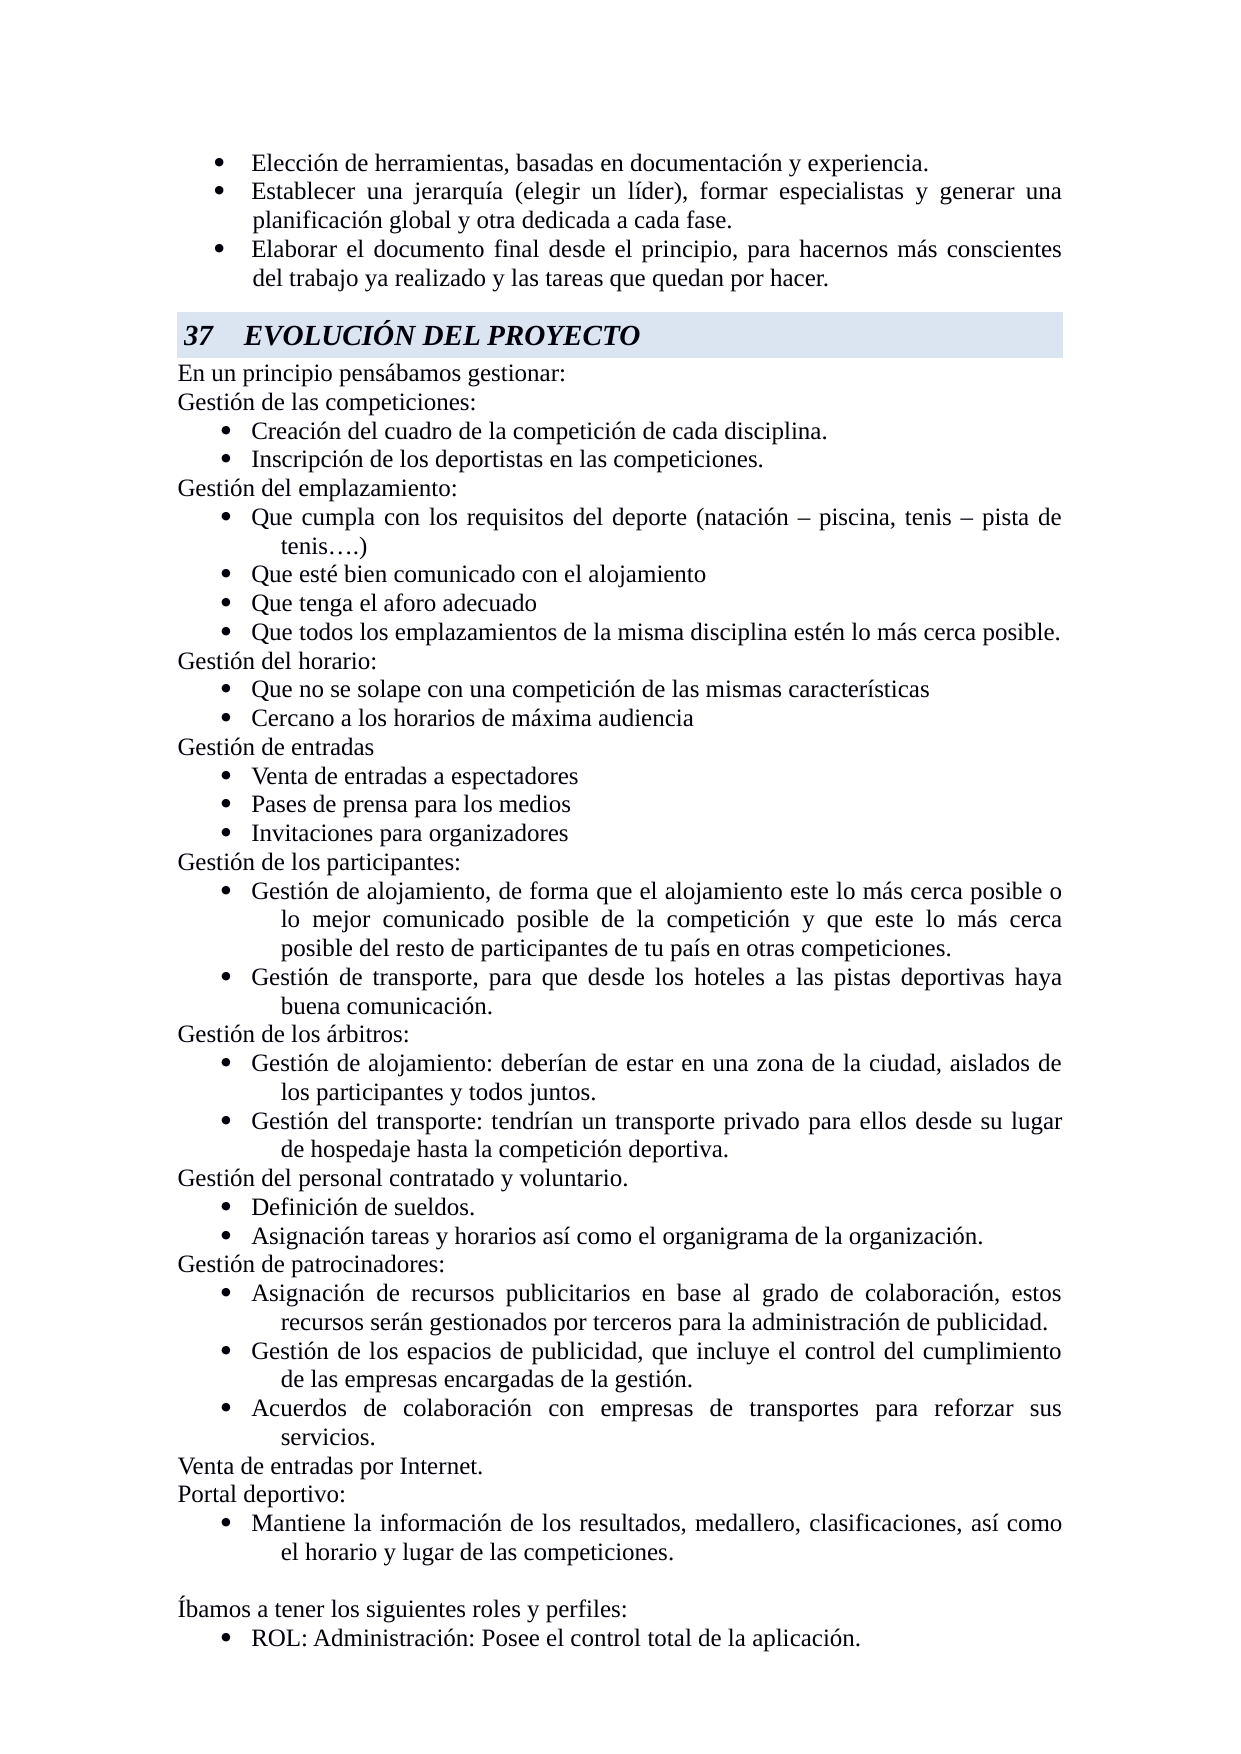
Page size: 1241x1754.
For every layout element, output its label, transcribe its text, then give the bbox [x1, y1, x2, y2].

list Invitaciones para organizadores [222, 818, 1063, 847]
list Gestión del transporte: tendrían un transporte privado para ellos desde su lugar de hospedaje hasta la competición deportiva. [222, 1106, 1063, 1163]
list Asignación tareas y horarios así como el organigrama de la organización. [222, 1221, 1063, 1249]
list Gestión de transporte, para que desde los hoteles a las pistas deportivas haya buena comunicación. [222, 962, 1063, 1019]
list Que todos los emplazamientos de la misma disciplina estén lo más cerca posible. [222, 617, 1063, 646]
list Gestión de alojamiento: deberían de estar en una zona de la ciudad, aislados de los participantes y todos juntos. [222, 1048, 1063, 1106]
list Mantiene la información de los resultados, medallero, clasificaciones, así como el horario y lugar de las competiciones. [222, 1508, 1063, 1566]
text Portal deportivo: [177, 1479, 1063, 1508]
list Creación del cuadro de la competición de cada disciplina. [222, 416, 1063, 444]
text Gestión de entradas [177, 732, 1063, 761]
list Que tenga el aforo adecuado [222, 588, 1063, 617]
text Gestión de los participantes: [177, 847, 1063, 876]
text En un principio pensábamos gestionar: [177, 358, 1063, 387]
list Gestión de alojamiento, de forma que el alojamiento este lo más cerca posible o lo mejor comunicado posible de la competición y que este lo más cerca posible del resto de participantes de tu país en otras competiciones. [222, 876, 1063, 962]
list Que esté bien comunicado con el alojamiento [222, 559, 1063, 588]
list Pases de prensa para los medios [222, 789, 1063, 818]
list ROL: Administración: Posee el control total de la aplicación. [222, 1623, 1063, 1652]
text Gestión del personal contratado y voluntario. [177, 1163, 1063, 1192]
subtitle Evolución del proyecto [184, 319, 1057, 352]
list Inscripción de los deportistas en las competiciones. [222, 444, 1063, 473]
text Gestión de los árbitros: [177, 1019, 1063, 1048]
list Definición de sueldos. [222, 1192, 1063, 1221]
list Gestión de los espacios de publicidad, que incluye el control del cumplimiento de las empresas encargadas de la gestión. [222, 1336, 1063, 1393]
text Íbamos a tener los siguientes roles y perfiles: [177, 1594, 1063, 1623]
list Asignación de recursos publicitarios en base al grado de colaboración, estos recursos serán gestionados por terceros para la administración de publicidad. [222, 1278, 1063, 1336]
text Gestión de patrocinadores: [177, 1249, 1063, 1278]
text Gestión de las competiciones: [177, 387, 1063, 416]
list Elección de herramientas, basadas en documentación y experiencia. [215, 148, 1063, 176]
list Que cumpla con los requisitos del deporte (natación – piscina, tenis – pista de tenis….) [222, 502, 1063, 559]
text Gestión del emplazamiento: [177, 473, 1063, 502]
list Que no se solape con una competición de las mismas características [222, 674, 1063, 703]
text Venta de entradas por Internet. [177, 1451, 1063, 1479]
list Elaborar el documento final desde el principio, para hacernos más conscientes del trabajo ya realizado y las tareas que quedan por hacer. [215, 234, 1063, 291]
list Venta de entradas a espectadores [222, 761, 1063, 789]
list Establecer una jerarquía (elegir un líder), formar especialistas y generar una planificación global y otra dedicada a cada fase. [215, 176, 1063, 234]
text Gestión del horario: [177, 646, 1063, 674]
list Acuerdos de colaboración con empresas de transportes para reforzar sus servicios. [222, 1393, 1063, 1451]
list Cercano a los horarios de máxima audiencia [222, 703, 1063, 732]
